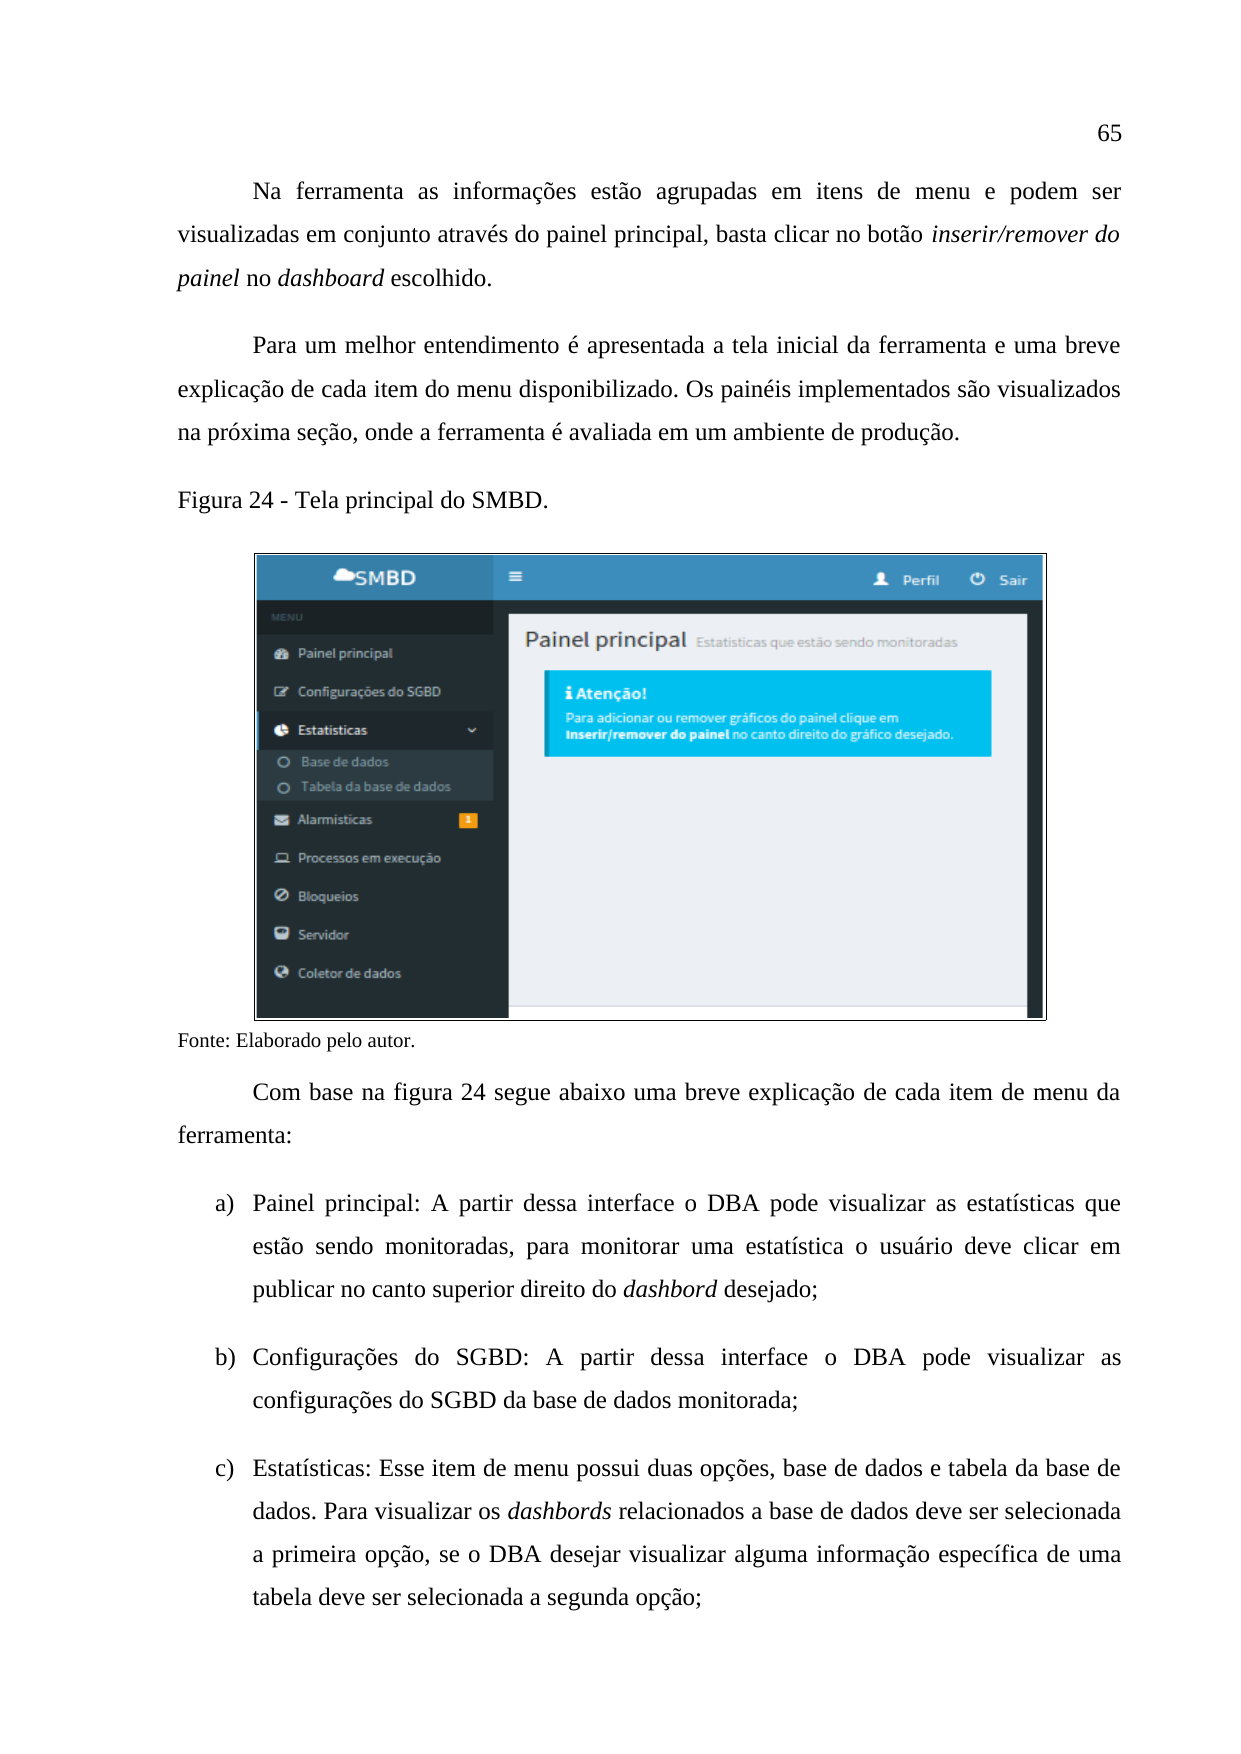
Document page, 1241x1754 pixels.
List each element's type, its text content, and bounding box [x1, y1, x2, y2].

picture [256, 555, 1043, 1018]
list Fonte: Elaborado pelo autor. [177, 1028, 1122, 1052]
text Com base na figura 24 segue abaixo uma breve explicação de cada item de menu da ferramenta: [177, 1077, 1122, 1149]
list Na ferramenta as informações estão agrupadas em itens de menu e podem ser visualizadas em conjunto através do painel principal, basta clicar no botão inserir/remover do painel no dashboard escolhido. [177, 176, 1122, 291]
text Para um melhor entendimento é apresentada a tela inicial da ferramenta e uma breve explicação de cada item do menu disponibilizado. Os painéis implementados são visualizados na próxima seção, onde a ferramenta é avaliada em um ambiente de produção. [177, 331, 1122, 446]
list Configurações do SGBD: A partir dessa interface o DBA pode visualizar as configurações do SGBD da base de dados monitorada; [215, 1342, 1122, 1414]
list Estatísticas: Esse item de menu possui duas opções, base de dados e tabela da base de dados. Para visualizar os dashbords relacionados a base de dados deve ser selecionada a primeira opção, se o DBA desejar visualizar alguma informação específica de uma tabela deve ser selecionada a segunda opção; [215, 1453, 1122, 1611]
list Painel principal: A partir dessa interface o DBA pode visualizar as estatísticas que estão sendo monitoradas, para monitorar uma estatística o usuário deve clicar em publicar no canto superior direito do dashbord desejado; [215, 1188, 1122, 1303]
list Figura 24 - Tela principal do SMBD. [177, 485, 1122, 513]
